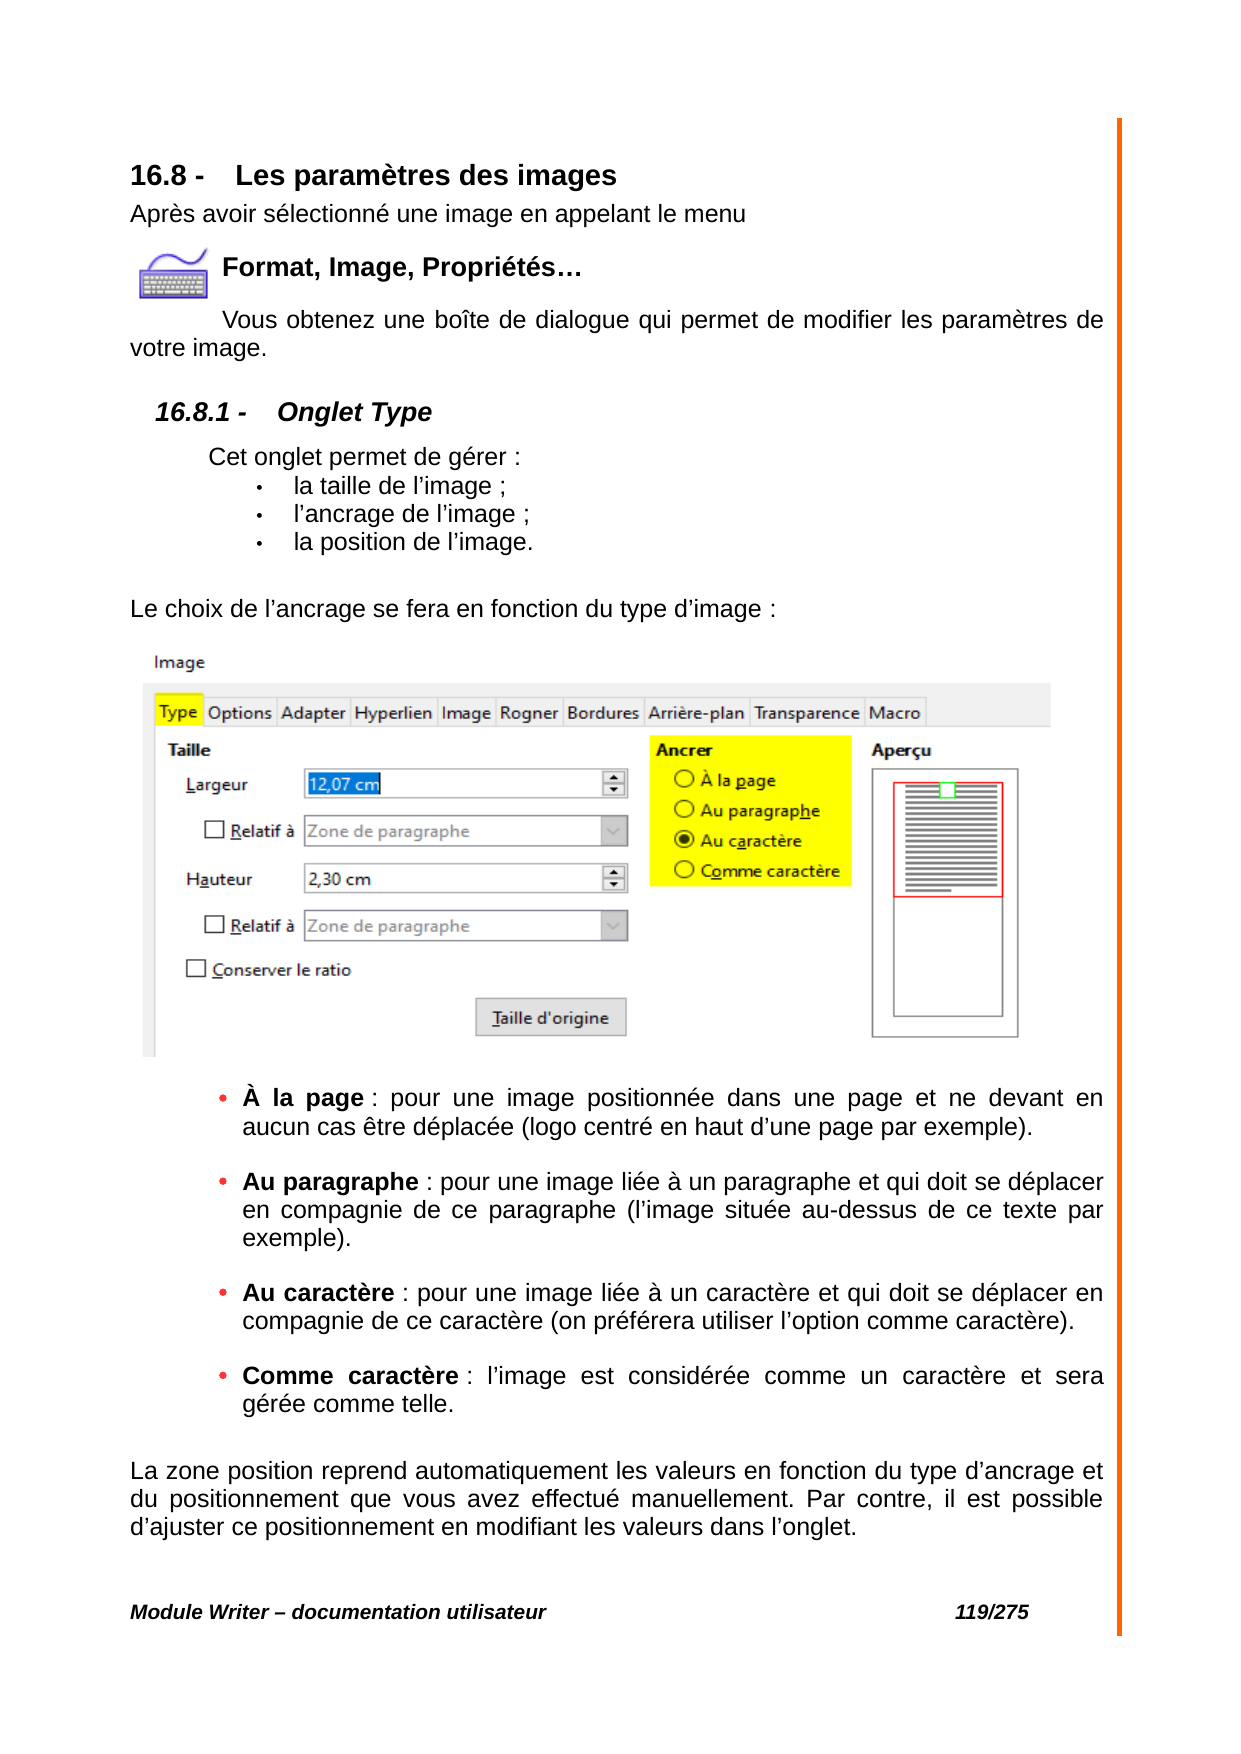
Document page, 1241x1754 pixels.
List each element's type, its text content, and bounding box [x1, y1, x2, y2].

text Vous obtenez une boîte de dialogue qui permet de modifier les paramètres de votre image. [130, 306, 1105, 362]
list Au paragraphe : pour une image liée à un paragraphe et qui doit se déplacer en compagnie de ce paragraphe (l’image située au-dessus de ce texte par exemple). [218, 1167, 1105, 1251]
subtitle Les paramètres des images [130, 159, 1105, 192]
picture [135, 237, 210, 313]
text Format, Image, Propriétés… [210, 252, 1105, 282]
text Après avoir sélectionné une image en appelant le menu [130, 200, 1105, 228]
list la position de l’image. [256, 528, 1105, 556]
picture [142, 642, 1051, 1057]
list la taille de l’image ; [256, 472, 1105, 500]
text La zone position reprend automatiquement les valeurs en fonction du type d’ancrage et du positionnement que vous avez effectué manuellement. Par contre, il est possible d’ajuster ce positionnement en modifiant les valeurs dans l’onglet. [130, 1456, 1105, 1540]
list Au caractère : pour une image liée à un caractère et qui doit se déplacer en compagnie de ce caractère (on préférera utiliser l’option comme caractère). [218, 1278, 1105, 1334]
list À la page : pour une image positionnée dans une page et ne devant en aucun cas être déplacée (logo centré en haut d’une page par exemple). [218, 1084, 1105, 1140]
list Comme caractère : l’image est considérée comme un caractère et sera gérée comme telle. [218, 1362, 1105, 1417]
text Cet onglet permet de gérer : [208, 440, 1105, 472]
text Le choix de l’ancrage se fera en fonction du type d’image : [130, 595, 1105, 623]
subtitle Onglet Type [155, 397, 1105, 427]
list l’ancrage de l’image ; [256, 500, 1105, 528]
